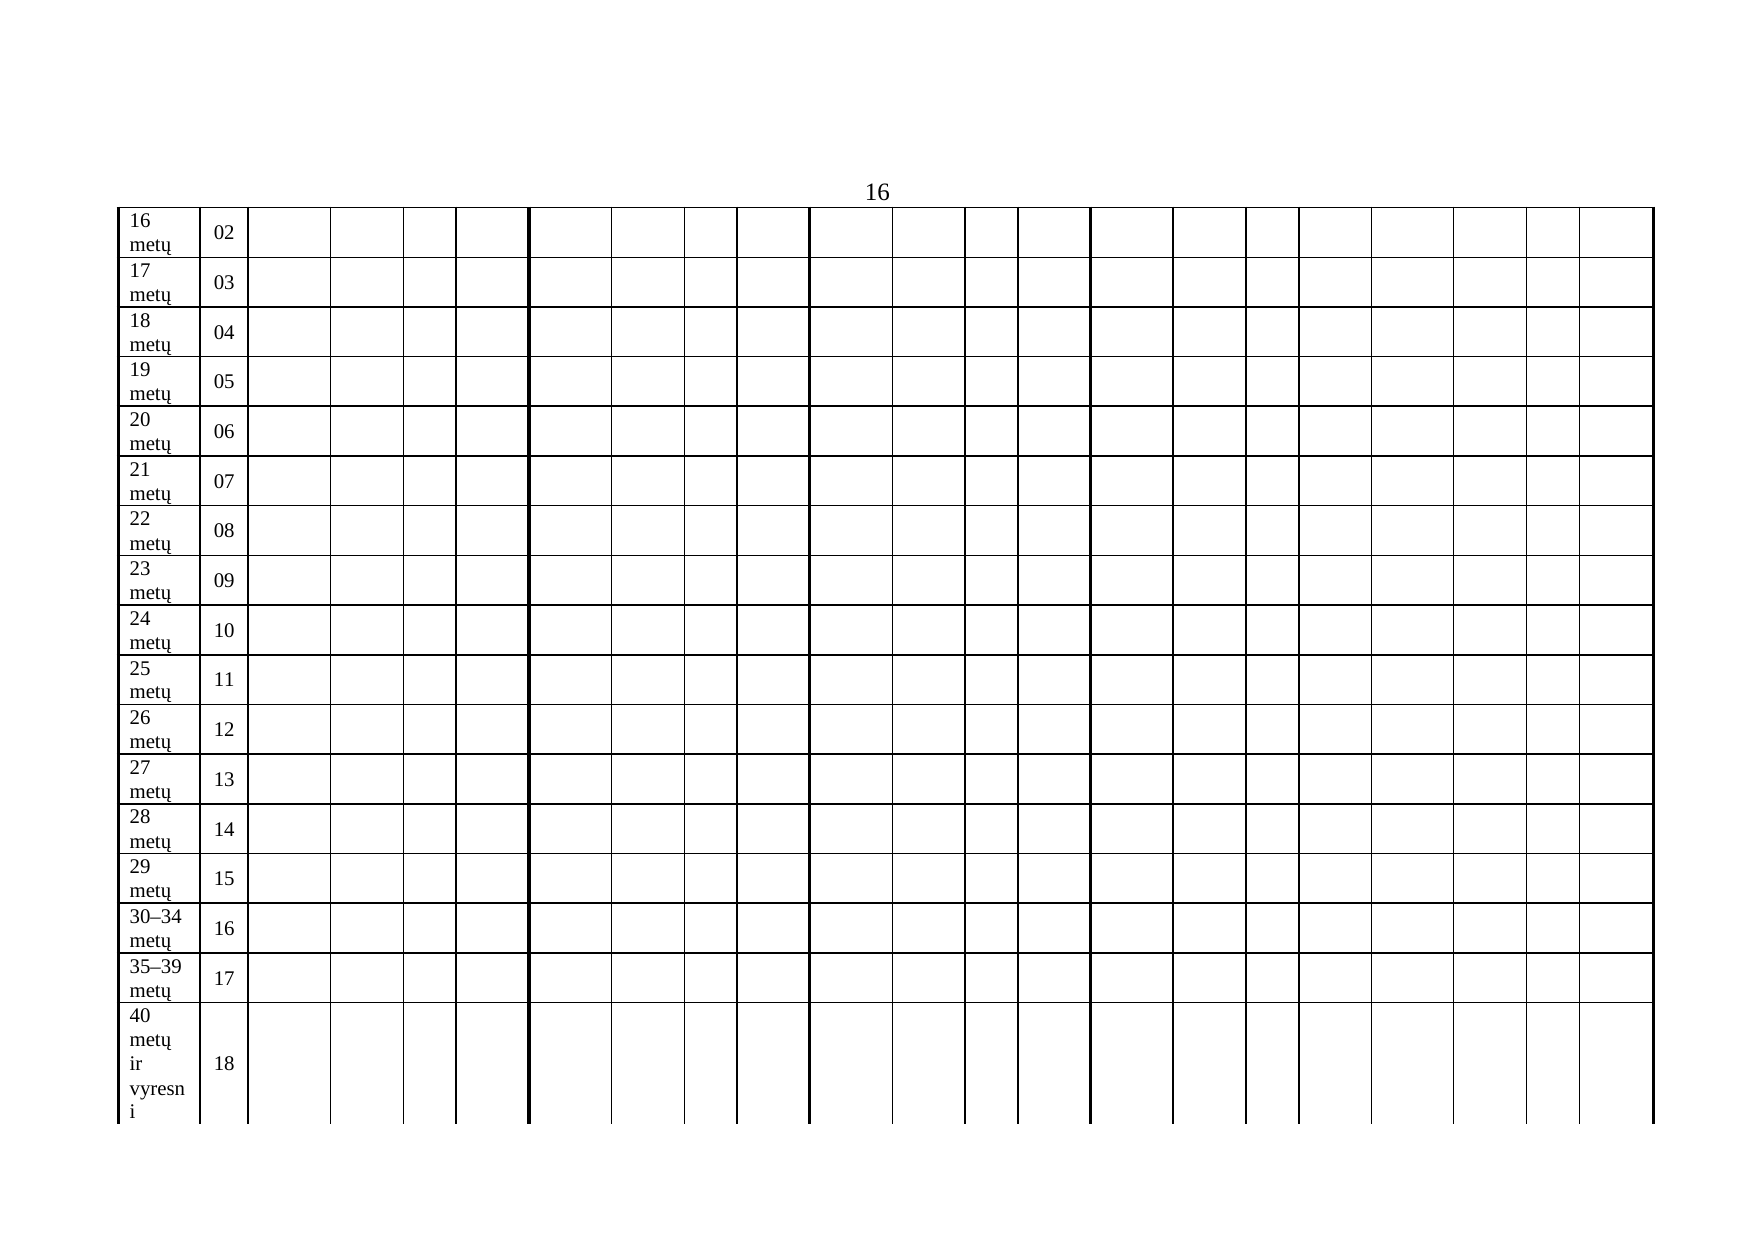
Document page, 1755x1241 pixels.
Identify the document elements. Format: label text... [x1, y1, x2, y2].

table_cell [738, 258, 808, 306]
table_cell 18 [201, 1003, 247, 1123]
table_cell 14 [201, 805, 247, 853]
table_cell 26 metų [120, 705, 199, 753]
table_cell [685, 755, 736, 803]
table_cell [1019, 1003, 1089, 1123]
table_cell [249, 656, 330, 703]
table_cell [685, 606, 736, 654]
table_cell [1580, 755, 1652, 803]
table_cell [685, 506, 736, 554]
table_cell [1247, 656, 1298, 703]
table_cell [249, 1003, 330, 1123]
table_cell [966, 357, 1017, 405]
table_cell [966, 705, 1017, 753]
table_cell [249, 904, 330, 952]
table_cell [531, 457, 611, 505]
table_cell [1454, 457, 1526, 505]
table_cell [1092, 357, 1172, 405]
table_cell [738, 954, 808, 1002]
table_cell [685, 656, 736, 703]
table_cell [1019, 556, 1089, 604]
table_cell [531, 407, 611, 455]
table_cell [811, 556, 892, 604]
table_cell [457, 407, 527, 455]
table_cell [1454, 308, 1526, 356]
table_cell [612, 308, 684, 356]
table_cell [1174, 407, 1245, 455]
table_cell [811, 954, 892, 1002]
table_cell [1300, 357, 1371, 405]
table_cell [1019, 904, 1089, 952]
table_cell [1372, 556, 1453, 604]
table_cell 07 [201, 457, 247, 505]
table_cell [1174, 904, 1245, 952]
table_cell [1092, 457, 1172, 505]
table_cell [531, 258, 611, 306]
table_cell [1247, 805, 1298, 853]
table_cell 21 metų [120, 457, 199, 505]
table_cell [1092, 805, 1172, 853]
table_cell [331, 506, 403, 554]
table_cell [811, 904, 892, 952]
table_cell [1580, 1003, 1652, 1123]
table_cell [1092, 506, 1172, 554]
table_cell [1019, 457, 1089, 505]
table_cell [1372, 606, 1453, 654]
table_cell [1372, 1003, 1453, 1123]
table_cell 17 metų [120, 258, 199, 306]
table_cell [1300, 954, 1371, 1002]
table_cell [738, 1003, 808, 1123]
table_cell [531, 606, 611, 654]
table_cell [1372, 954, 1453, 1002]
table_cell [1372, 904, 1453, 952]
table_cell [1019, 656, 1089, 703]
table_cell [1454, 656, 1526, 703]
table_cell [1092, 904, 1172, 952]
table_cell [1527, 556, 1579, 604]
table_cell [1580, 854, 1652, 902]
table_cell [457, 854, 527, 902]
table_cell [1454, 854, 1526, 902]
table_cell [457, 506, 527, 554]
table_cell [1300, 556, 1371, 604]
table_cell [1372, 258, 1453, 306]
table_cell 10 [201, 606, 247, 654]
table_cell [1174, 308, 1245, 356]
table_cell [404, 407, 455, 455]
table_cell [811, 805, 892, 853]
table_cell [893, 805, 964, 853]
table_cell [1019, 258, 1089, 306]
table_cell [1580, 705, 1652, 753]
table_cell [685, 457, 736, 505]
table_cell [966, 258, 1017, 306]
table_cell [1247, 606, 1298, 654]
table_cell [612, 556, 684, 604]
table_cell [249, 854, 330, 902]
table_cell [1372, 805, 1453, 853]
table_cell 16 metų [120, 208, 199, 256]
table_cell [1174, 755, 1245, 803]
table_cell [1454, 208, 1526, 256]
table_cell [457, 954, 527, 1002]
table_cell [1019, 854, 1089, 902]
table_cell [331, 407, 403, 455]
table_cell [1300, 705, 1371, 753]
table_cell 06 [201, 407, 247, 455]
table_cell [893, 854, 964, 902]
table_cell [1300, 457, 1371, 505]
table_cell [811, 457, 892, 505]
table_cell [1527, 705, 1579, 753]
table_cell 15 [201, 854, 247, 902]
table_cell [1580, 606, 1652, 654]
table_cell [1247, 1003, 1298, 1123]
table_cell [1300, 606, 1371, 654]
table_cell [1300, 805, 1371, 853]
table_cell [1247, 556, 1298, 604]
table_cell [1247, 705, 1298, 753]
table_cell [1580, 556, 1652, 604]
table_cell 16 [201, 904, 247, 952]
table_cell [738, 308, 808, 356]
table_cell [685, 705, 736, 753]
table_cell 02 [201, 208, 247, 256]
table_cell [1174, 258, 1245, 306]
table_cell [331, 755, 403, 803]
table_cell [1527, 357, 1579, 405]
table_cell [1174, 357, 1245, 405]
table_cell [404, 258, 455, 306]
table_cell [738, 755, 808, 803]
table_cell [249, 258, 330, 306]
table_cell [966, 407, 1017, 455]
table_cell [1527, 755, 1579, 803]
table_cell [1527, 1003, 1579, 1123]
table_cell [404, 556, 455, 604]
table_cell [1300, 1003, 1371, 1123]
table_cell 18 metų [120, 308, 199, 356]
table_cell 24 metų [120, 606, 199, 654]
table_cell [404, 1003, 455, 1123]
table_cell [1527, 407, 1579, 455]
table_cell [966, 506, 1017, 554]
table_cell [531, 1003, 611, 1123]
table_cell [1454, 556, 1526, 604]
table_cell [612, 1003, 684, 1123]
table_cell [331, 208, 403, 256]
table_cell [331, 954, 403, 1002]
table_cell [1527, 904, 1579, 952]
table_cell [1019, 606, 1089, 654]
table_cell [1092, 954, 1172, 1002]
table_cell [249, 606, 330, 654]
table_cell [249, 407, 330, 455]
table_cell [1174, 208, 1245, 256]
table_cell [612, 755, 684, 803]
table_cell [685, 904, 736, 952]
table_cell [966, 308, 1017, 356]
table_cell [331, 904, 403, 952]
table_cell [1580, 805, 1652, 853]
table_cell [1454, 258, 1526, 306]
table_cell [457, 357, 527, 405]
table_cell 35–39 metų [120, 954, 199, 1002]
table_cell [1372, 656, 1453, 703]
table_cell [531, 854, 611, 902]
table_cell [612, 705, 684, 753]
table_cell [1300, 208, 1371, 256]
table_cell [738, 407, 808, 455]
table_cell [1527, 954, 1579, 1002]
table_cell [1174, 556, 1245, 604]
table_cell [966, 606, 1017, 654]
table_cell [811, 606, 892, 654]
table_cell [1174, 805, 1245, 853]
table_cell [531, 506, 611, 554]
table_cell 13 [201, 755, 247, 803]
table_cell [1019, 506, 1089, 554]
table_cell [531, 208, 611, 256]
table_cell [966, 556, 1017, 604]
table_cell [404, 308, 455, 356]
table_cell [457, 904, 527, 952]
table_cell [249, 556, 330, 604]
table_cell [685, 407, 736, 455]
table_cell [612, 357, 684, 405]
table_cell [531, 904, 611, 952]
table_cell [404, 755, 455, 803]
table_cell [612, 904, 684, 952]
table_cell [1300, 904, 1371, 952]
table_cell [1174, 457, 1245, 505]
table_cell [966, 1003, 1017, 1123]
table_cell [893, 556, 964, 604]
table_cell [249, 805, 330, 853]
table_cell [1247, 407, 1298, 455]
table_cell [1580, 954, 1652, 1002]
table_cell [811, 308, 892, 356]
table_cell [1454, 357, 1526, 405]
table_cell [531, 805, 611, 853]
table_cell [966, 854, 1017, 902]
table_cell [811, 854, 892, 902]
table_cell [811, 1003, 892, 1123]
table_cell [404, 854, 455, 902]
table_cell 03 [201, 258, 247, 306]
table_cell [1092, 556, 1172, 604]
table_cell [966, 457, 1017, 505]
table_cell [1527, 208, 1579, 256]
table_cell [1174, 854, 1245, 902]
table_cell [249, 755, 330, 803]
table_cell [893, 755, 964, 803]
table_cell [457, 656, 527, 703]
table_cell [738, 357, 808, 405]
table_cell [1372, 854, 1453, 902]
table_cell [1247, 457, 1298, 505]
table_cell [893, 1003, 964, 1123]
table_cell [612, 656, 684, 703]
table_cell [893, 656, 964, 703]
table_cell [811, 755, 892, 803]
table_cell 22 metų [120, 506, 199, 554]
table_cell [1580, 308, 1652, 356]
table_cell [1300, 407, 1371, 455]
table_cell [531, 755, 611, 803]
table_cell [457, 606, 527, 654]
table_cell [249, 954, 330, 1002]
table_cell [404, 357, 455, 405]
table_cell [1019, 805, 1089, 853]
table_cell 11 [201, 656, 247, 703]
table_cell [404, 457, 455, 505]
table_cell [331, 457, 403, 505]
table_cell [331, 705, 403, 753]
table_cell [331, 854, 403, 902]
table_cell [1527, 457, 1579, 505]
table_cell [404, 656, 455, 703]
table_cell [331, 805, 403, 853]
table_cell [1372, 457, 1453, 505]
table_cell 20 metų [120, 407, 199, 455]
table_cell [457, 308, 527, 356]
table_cell [1454, 506, 1526, 554]
table_cell [1372, 407, 1453, 455]
table_cell [1247, 854, 1298, 902]
table_cell [893, 258, 964, 306]
table_cell [1092, 656, 1172, 703]
table_cell [811, 407, 892, 455]
table_cell 17 [201, 954, 247, 1002]
table_cell [612, 805, 684, 853]
table_cell [457, 705, 527, 753]
table_cell [966, 805, 1017, 853]
table_cell [1247, 904, 1298, 952]
table_cell [1454, 705, 1526, 753]
table_cell [1454, 1003, 1526, 1123]
table_cell [1372, 705, 1453, 753]
table_cell [1300, 258, 1371, 306]
table_cell [1527, 308, 1579, 356]
table_cell [612, 457, 684, 505]
table_cell [404, 506, 455, 554]
table_cell [1580, 357, 1652, 405]
table_cell [685, 357, 736, 405]
table_cell [1092, 1003, 1172, 1123]
table_cell [1092, 258, 1172, 306]
table_cell [893, 904, 964, 952]
table_cell [966, 954, 1017, 1002]
table_cell [893, 208, 964, 256]
table_cell 19 metų [120, 357, 199, 405]
table_cell [893, 407, 964, 455]
table_cell [1247, 258, 1298, 306]
table_cell [404, 954, 455, 1002]
table_cell [1527, 854, 1579, 902]
table_cell [531, 705, 611, 753]
table_cell [1300, 854, 1371, 902]
table_cell [1372, 308, 1453, 356]
table_cell [1019, 407, 1089, 455]
table_cell [1092, 755, 1172, 803]
table_cell 30–34 metų [120, 904, 199, 952]
table_cell [1300, 656, 1371, 703]
table_cell [457, 258, 527, 306]
table_cell [1454, 904, 1526, 952]
table_cell [1300, 308, 1371, 356]
table_cell [1454, 606, 1526, 654]
table_cell [1092, 407, 1172, 455]
table_cell [612, 854, 684, 902]
table_cell [249, 705, 330, 753]
table_cell [1372, 506, 1453, 554]
table_cell [1092, 308, 1172, 356]
table_cell [738, 904, 808, 952]
table_cell [1580, 904, 1652, 952]
table_cell [331, 258, 403, 306]
table_cell [893, 506, 964, 554]
table_cell [531, 556, 611, 604]
table_cell [1019, 357, 1089, 405]
table_cell [1372, 755, 1453, 803]
table_cell [457, 208, 527, 256]
table_cell 29 metų [120, 854, 199, 902]
table_cell [893, 954, 964, 1002]
table_cell [1174, 656, 1245, 703]
table_cell [685, 1003, 736, 1123]
table_cell [531, 656, 611, 703]
table_cell [811, 705, 892, 753]
table_cell [1372, 357, 1453, 405]
table_cell [1174, 705, 1245, 753]
table_cell [457, 457, 527, 505]
table_cell [457, 805, 527, 853]
table_cell [1527, 606, 1579, 654]
table_cell 23 metų [120, 556, 199, 604]
table_cell [1092, 705, 1172, 753]
table_cell [685, 854, 736, 902]
table_cell [1019, 954, 1089, 1002]
table_cell [612, 954, 684, 1002]
table_cell [1247, 208, 1298, 256]
table_cell [1174, 506, 1245, 554]
table_cell [331, 656, 403, 703]
table_cell [1174, 606, 1245, 654]
table_cell [1372, 208, 1453, 256]
table_cell [531, 954, 611, 1002]
table_cell [1247, 954, 1298, 1002]
table_cell [1019, 308, 1089, 356]
table_cell [1580, 258, 1652, 306]
table_cell [1300, 755, 1371, 803]
table_cell [612, 208, 684, 256]
table_cell [893, 457, 964, 505]
table_cell [811, 208, 892, 256]
table_cell [738, 457, 808, 505]
table_cell [685, 556, 736, 604]
table_cell [1247, 308, 1298, 356]
table_cell 05 [201, 357, 247, 405]
table_cell [966, 755, 1017, 803]
table_cell [457, 755, 527, 803]
table_cell [249, 357, 330, 405]
table_cell [966, 656, 1017, 703]
table_cell [1019, 705, 1089, 753]
table_cell [738, 506, 808, 554]
table_cell [893, 308, 964, 356]
table_cell [457, 556, 527, 604]
table_cell [331, 606, 403, 654]
table_cell [738, 606, 808, 654]
table_cell [249, 308, 330, 356]
table_cell [404, 805, 455, 853]
table_cell [404, 904, 455, 952]
table_cell [1174, 954, 1245, 1002]
table_cell [1580, 457, 1652, 505]
table_cell [1580, 656, 1652, 703]
table_cell [331, 1003, 403, 1123]
table_cell [738, 208, 808, 256]
table_cell [685, 954, 736, 1002]
table_cell [249, 457, 330, 505]
table_cell [893, 357, 964, 405]
table_cell 28 metų [120, 805, 199, 853]
table_cell [738, 556, 808, 604]
table_cell [1454, 755, 1526, 803]
table_cell 25 metų [120, 656, 199, 703]
table_cell [1454, 954, 1526, 1002]
table_cell [1527, 805, 1579, 853]
table_cell [1019, 755, 1089, 803]
table_cell [612, 407, 684, 455]
table_cell [1247, 357, 1298, 405]
table_cell [531, 308, 611, 356]
table_cell [249, 506, 330, 554]
table_cell [685, 258, 736, 306]
table_cell [1019, 208, 1089, 256]
table_cell [738, 656, 808, 703]
table_cell [685, 308, 736, 356]
table_cell [331, 357, 403, 405]
table_cell [612, 506, 684, 554]
table_cell [1580, 208, 1652, 256]
table_cell [457, 1003, 527, 1123]
table_cell [612, 606, 684, 654]
table_cell [404, 606, 455, 654]
table_cell [893, 606, 964, 654]
table_cell 09 [201, 556, 247, 604]
table_cell [1580, 506, 1652, 554]
table_cell [1527, 258, 1579, 306]
table_cell [1247, 755, 1298, 803]
table_cell [1092, 208, 1172, 256]
table_cell 40 metų ir vyresni [120, 1003, 199, 1123]
table_cell [1092, 606, 1172, 654]
table_cell [966, 208, 1017, 256]
table_cell [1454, 407, 1526, 455]
table_cell [249, 208, 330, 256]
table_cell [404, 705, 455, 753]
table_cell [1174, 1003, 1245, 1123]
table_cell [1580, 407, 1652, 455]
table_cell [738, 705, 808, 753]
table_cell [738, 805, 808, 853]
table_cell 12 [201, 705, 247, 753]
table_cell [893, 705, 964, 753]
table_cell [612, 258, 684, 306]
table_cell [1527, 506, 1579, 554]
table_cell [331, 308, 403, 356]
table_cell [404, 208, 455, 256]
table_cell [331, 556, 403, 604]
table_cell [738, 854, 808, 902]
table_cell 08 [201, 506, 247, 554]
table_cell 04 [201, 308, 247, 356]
table_cell [1527, 656, 1579, 703]
table_cell [811, 258, 892, 306]
table_cell [811, 357, 892, 405]
table_cell 27 metų [120, 755, 199, 803]
table_cell [811, 506, 892, 554]
table_cell [685, 208, 736, 256]
table_cell [685, 805, 736, 853]
table_cell [1454, 805, 1526, 853]
table_cell [966, 904, 1017, 952]
table_cell [531, 357, 611, 405]
table_cell [1247, 506, 1298, 554]
table_cell [1300, 506, 1371, 554]
table_cell [1092, 854, 1172, 902]
table_cell [811, 656, 892, 703]
